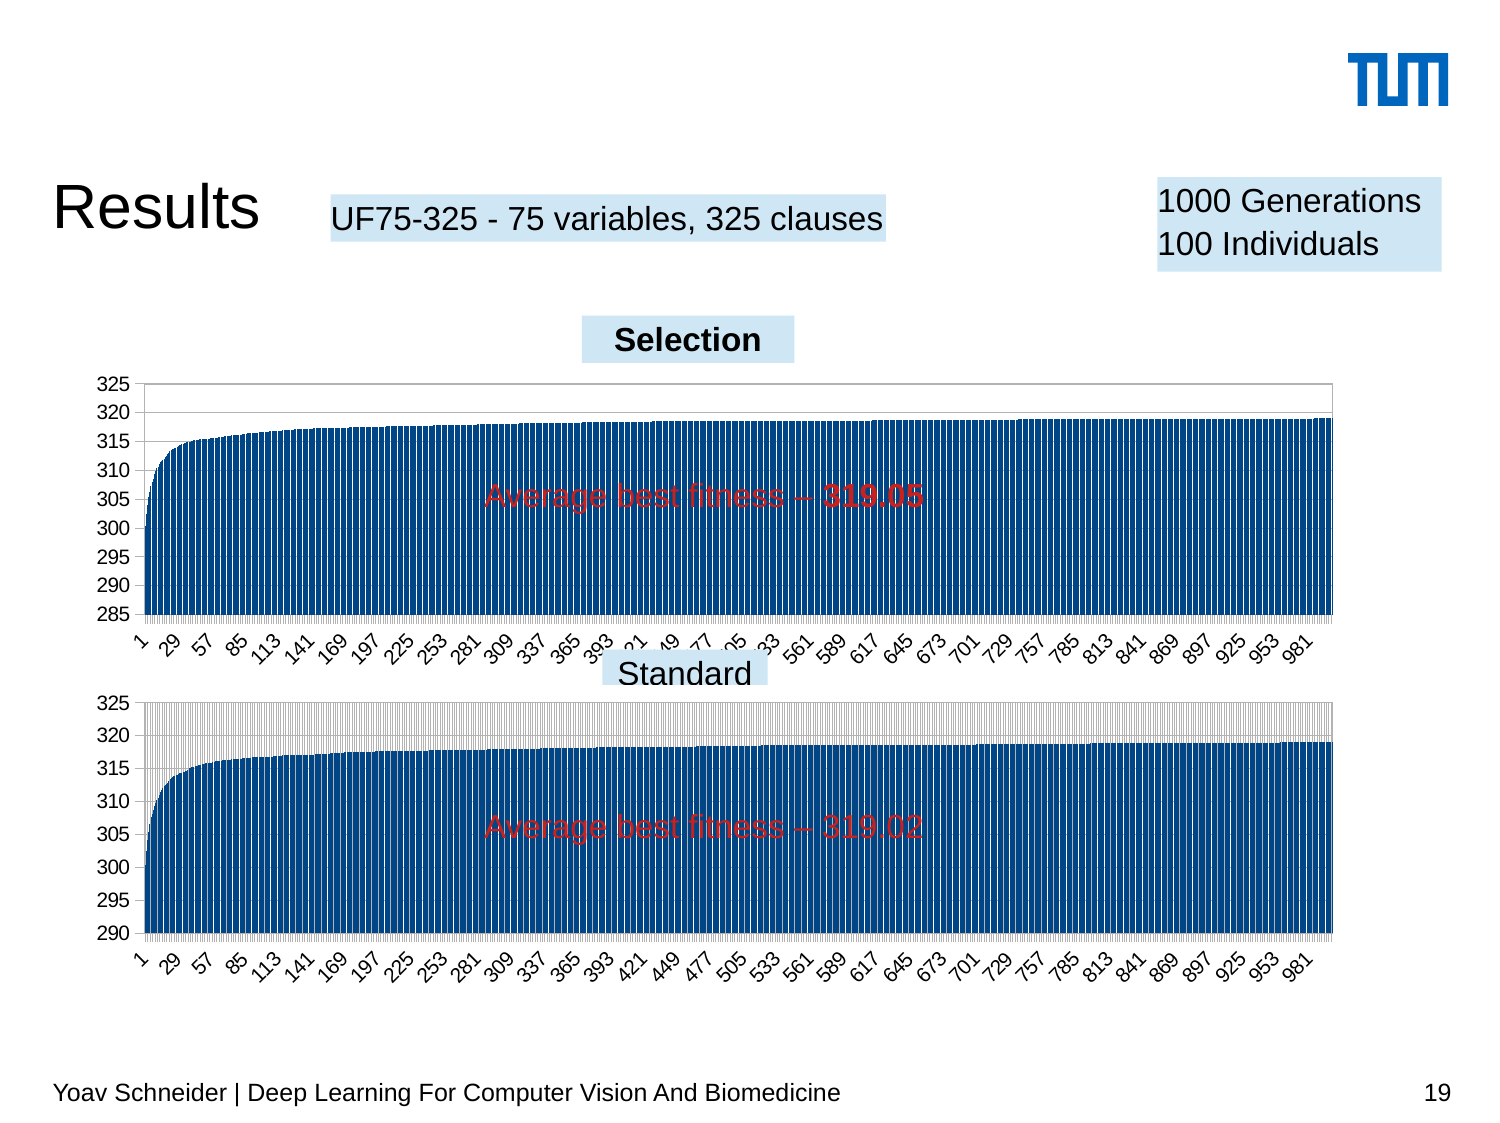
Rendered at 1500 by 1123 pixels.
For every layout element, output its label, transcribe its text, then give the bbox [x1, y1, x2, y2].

list Standard [602, 649, 768, 685]
list UF75-325 - 75 variables, 325 clauses [330, 194, 886, 242]
chart [70, 366, 1359, 676]
title Results [52, 171, 1453, 242]
list Average best fitness – 319.02 [484, 803, 1004, 851]
list Average best fitness – 319.05 [484, 472, 1004, 520]
list 1000 Generations 100 Individuals [1157, 177, 1442, 272]
chart [70, 685, 1359, 994]
list Selection [581, 315, 795, 363]
